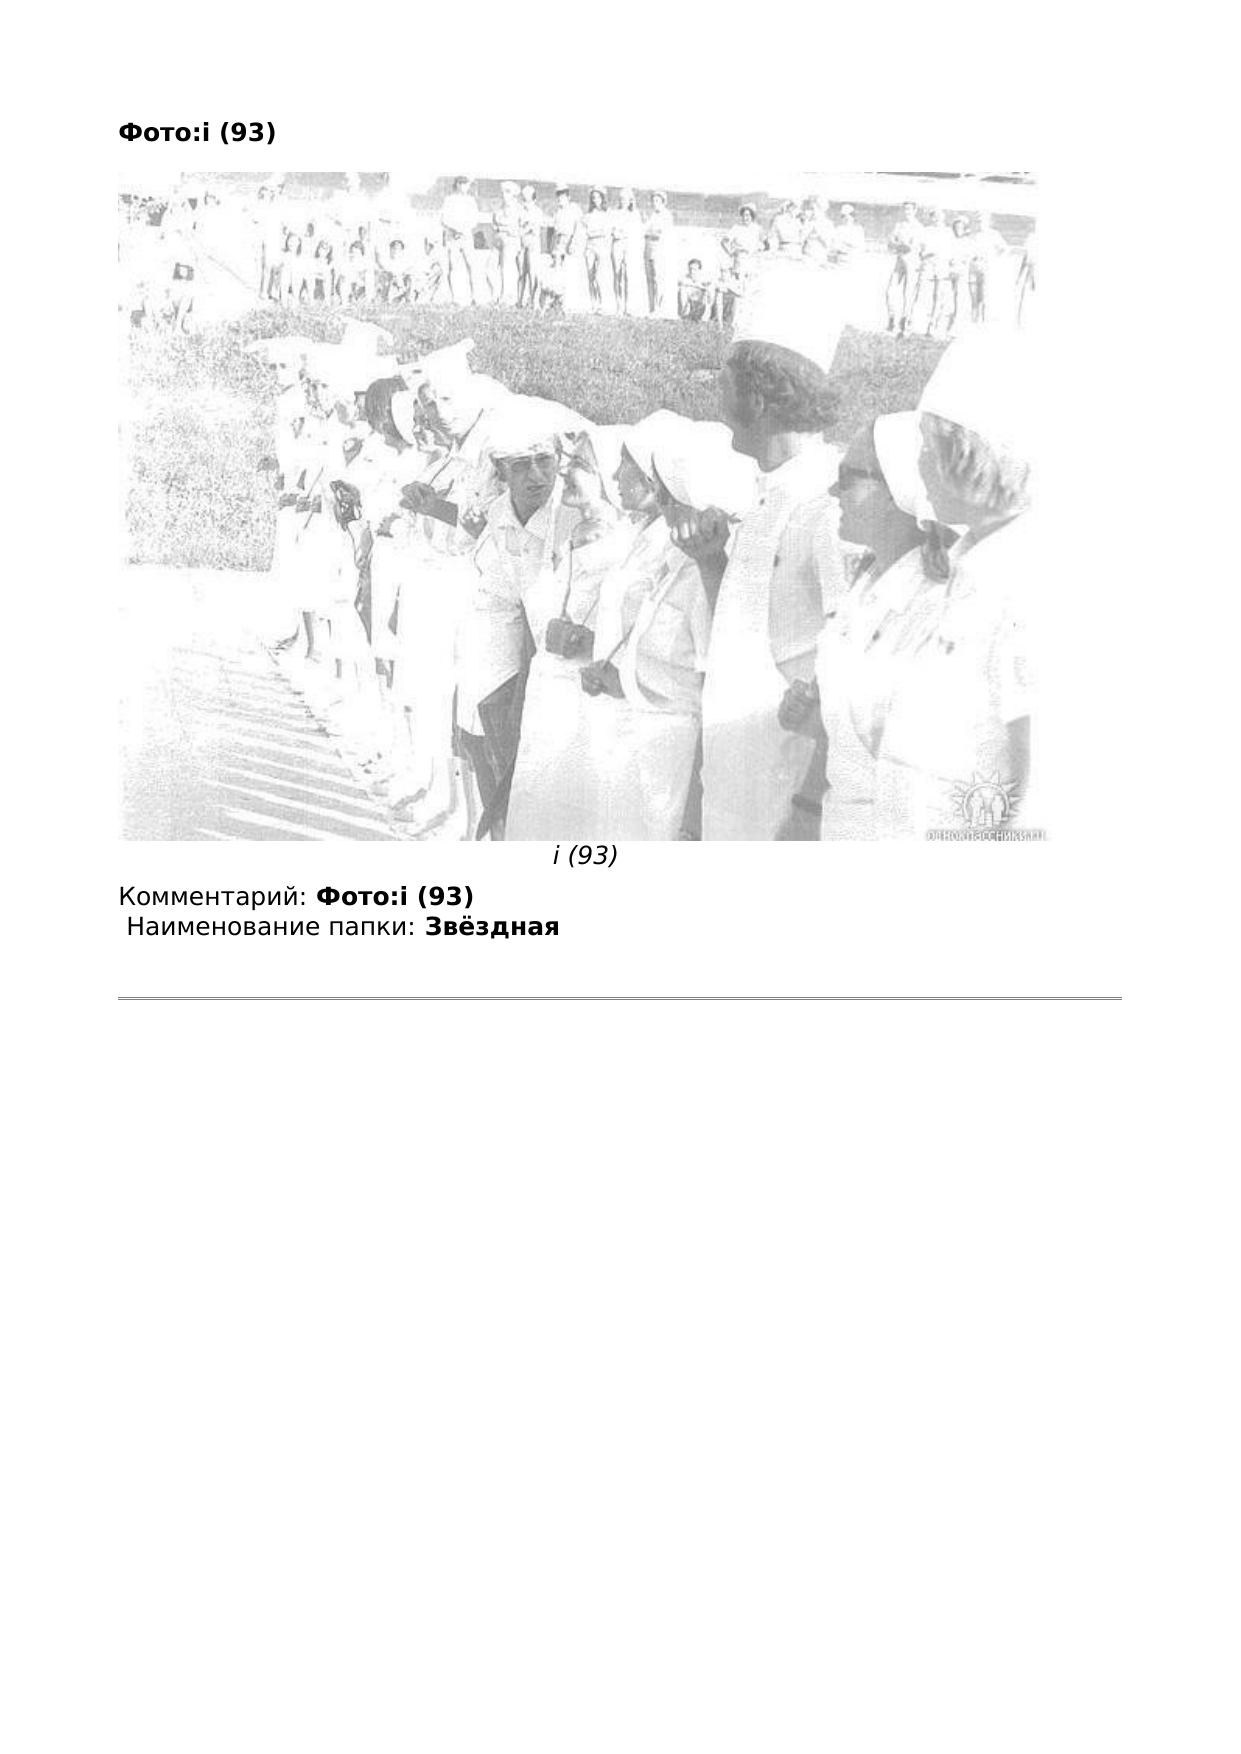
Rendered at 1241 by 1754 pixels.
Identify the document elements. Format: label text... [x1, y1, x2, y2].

text Комментарий: Фото:i (93) Наименование папки: Звёздная [118, 882, 1122, 970]
picture [118, 172, 1056, 841]
text i (93) [118, 841, 1056, 870]
subtitle Фото:i (93) [118, 118, 1122, 147]
